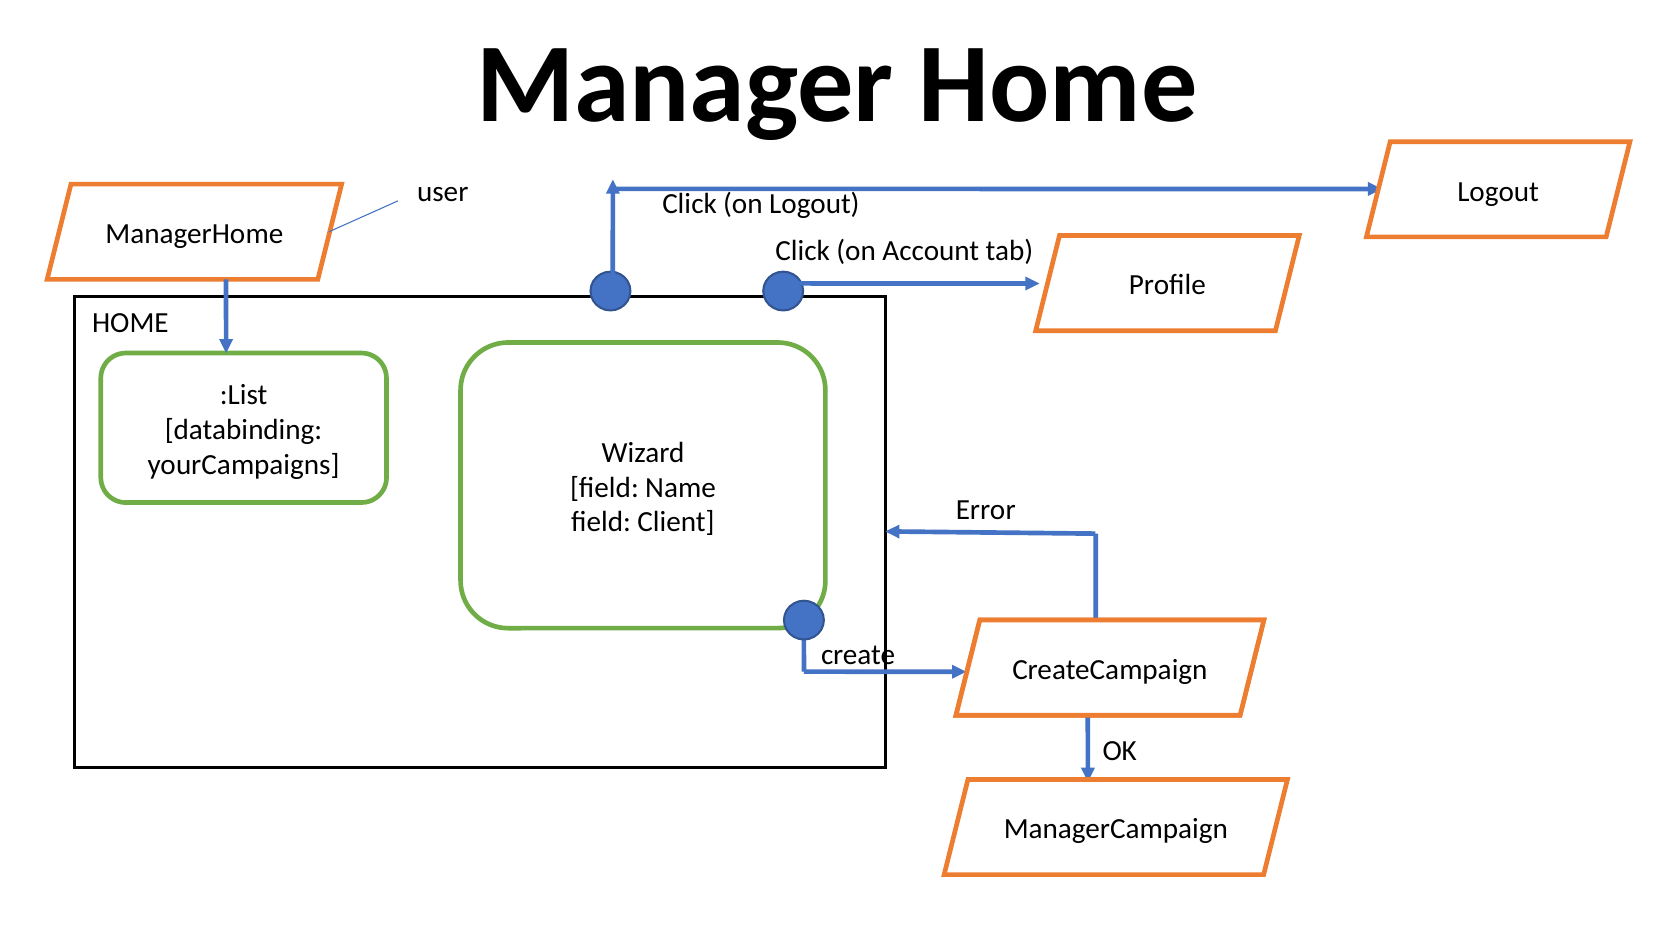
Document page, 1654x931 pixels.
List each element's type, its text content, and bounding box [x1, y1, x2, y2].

text_box Error [940, 483, 1031, 533]
text_box CreateCampaign [956, 620, 1264, 716]
text_box create [806, 628, 911, 678]
text_box Logout [1366, 141, 1630, 237]
text_box Profile [1035, 235, 1300, 331]
text_box HOME [77, 296, 184, 346]
text_box ManagerHome [47, 184, 342, 280]
text_box Click (on Logout) [647, 177, 875, 227]
text_box Click (on Account tab) [760, 224, 1049, 275]
text_box :List [databinding: yourCampaigns] [100, 353, 387, 503]
text_box user [402, 165, 484, 216]
text_box Wizard [field: Name field: Client] [460, 342, 826, 629]
text_box ManagerCampaign [944, 779, 1288, 875]
text_box OK [1087, 724, 1152, 774]
title Manager Home [139, 33, 1536, 154]
text_box [74, 271, 886, 768]
